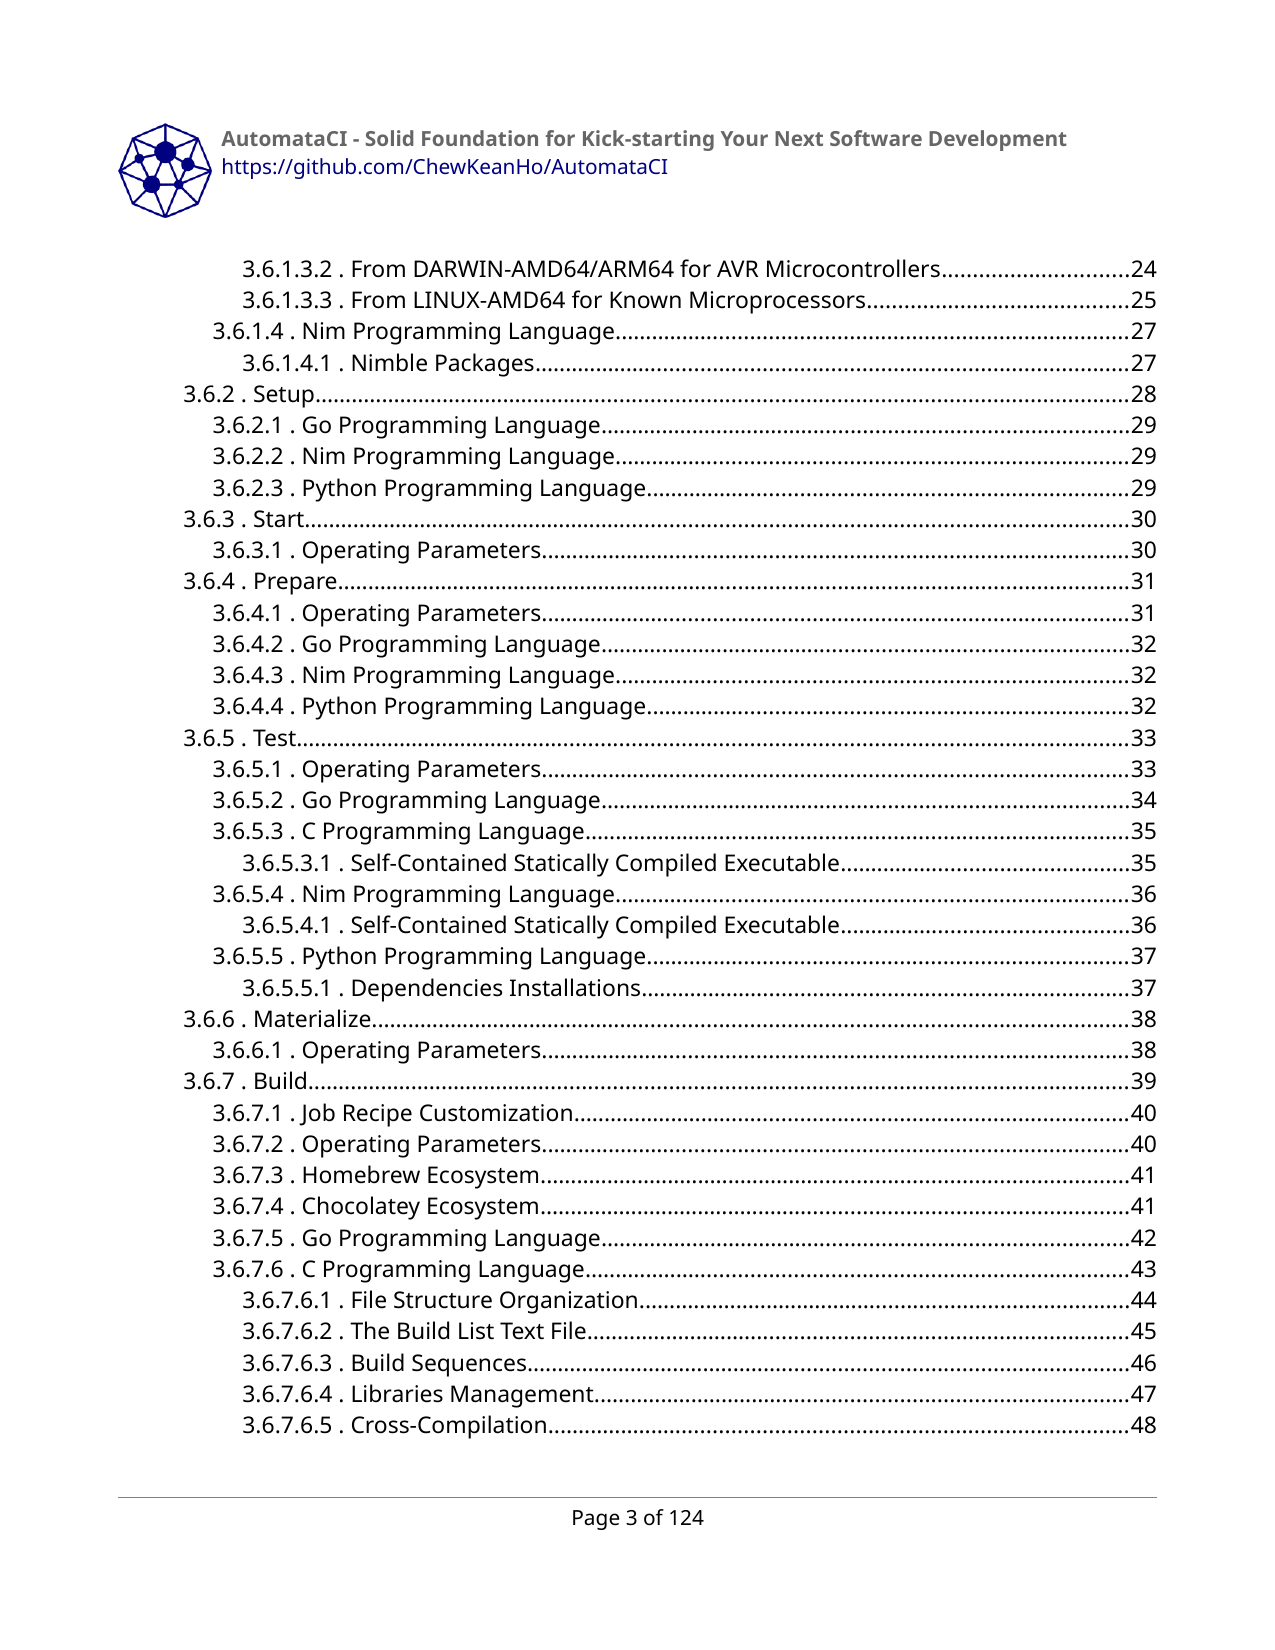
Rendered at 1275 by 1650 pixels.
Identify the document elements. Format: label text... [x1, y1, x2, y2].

text 3.6.7.6.5 . Cross-Compilation 48 [236, 1409, 1157, 1440]
text 3.6.7.5 . Go Programming Language 42 [207, 1222, 1157, 1253]
text 3.6.4 . Prepare 31 [177, 565, 1157, 597]
text 3.6.7.2 . Operating Parameters 40 [207, 1128, 1157, 1159]
text 3.6.5.4 . Nim Programming Language 36 [207, 878, 1157, 909]
text 3.6.4.3 . Nim Programming Language 32 [207, 659, 1157, 690]
text 3.6.7.6.3 . Build Sequences 46 [236, 1347, 1157, 1378]
text 3.6.5.5.1 . Dependencies Installations 37 [236, 972, 1157, 1003]
text 3.6.5 . Test 33 [177, 722, 1157, 753]
text 3.6.7.6.2 . The Build List Text File 45 [236, 1315, 1157, 1347]
text 3.6.5.5 . Python Programming Language 37 [207, 940, 1157, 972]
text 3.6.7.6.1 . File Structure Organization 44 [236, 1284, 1157, 1315]
text 3.6.5.3 . C Programming Language 35 [207, 815, 1157, 847]
text 3.6.4.1 . Operating Parameters 31 [207, 597, 1157, 628]
text 3.6.2.2 . Nim Programming Language 29 [207, 440, 1157, 472]
text 3.6.1.4 . Nim Programming Language 27 [207, 315, 1157, 347]
text 3.6.2.1 . Go Programming Language 29 [207, 409, 1157, 440]
text 3.6.1.3.3 . From LINUX-AMD64 for Known Microprocessors 25 [236, 284, 1157, 315]
text 3.6.5.4.1 . Self-Contained Statically Compiled Executable 36 [236, 909, 1157, 940]
text 3.6.7.1 . Job Recipe Customization 40 [207, 1097, 1157, 1128]
text 3.6.5.3.1 . Self-Contained Statically Compiled Executable 35 [236, 847, 1157, 878]
text 3.6.3 . Start 30 [177, 503, 1157, 534]
text 3.6.3.1 . Operating Parameters 30 [207, 534, 1157, 565]
picture [118, 123, 212, 218]
text 3.6.7 . Build 39 [177, 1065, 1157, 1097]
text 3.6.7.6 . C Programming Language 43 [207, 1253, 1157, 1284]
text 3.6.7.4 . Chocolatey Ecosystem 41 [207, 1190, 1157, 1222]
text 3.6.5.2 . Go Programming Language 34 [207, 784, 1157, 815]
text 3.6.7.3 . Homebrew Ecosystem 41 [207, 1159, 1157, 1190]
text 3.6.6 . Materialize 38 [177, 1003, 1157, 1034]
text 3.6.2 . Setup 28 [177, 378, 1157, 409]
text 3.6.4.2 . Go Programming Language 32 [207, 628, 1157, 659]
text 3.6.6.1 . Operating Parameters 38 [207, 1034, 1157, 1065]
text 3.6.5.1 . Operating Parameters 33 [207, 753, 1157, 784]
text 3.6.7.6.4 . Libraries Management 47 [236, 1378, 1157, 1409]
text 3.6.1.4.1 . Nimble Packages 27 [236, 347, 1157, 378]
text 3.6.2.3 . Python Programming Language 29 [207, 472, 1157, 503]
text 3.6.1.3.2 . From DARWIN-AMD64/ARM64 for AVR Microcontrollers 24 [236, 253, 1157, 284]
text 3.6.4.4 . Python Programming Language 32 [207, 690, 1157, 722]
